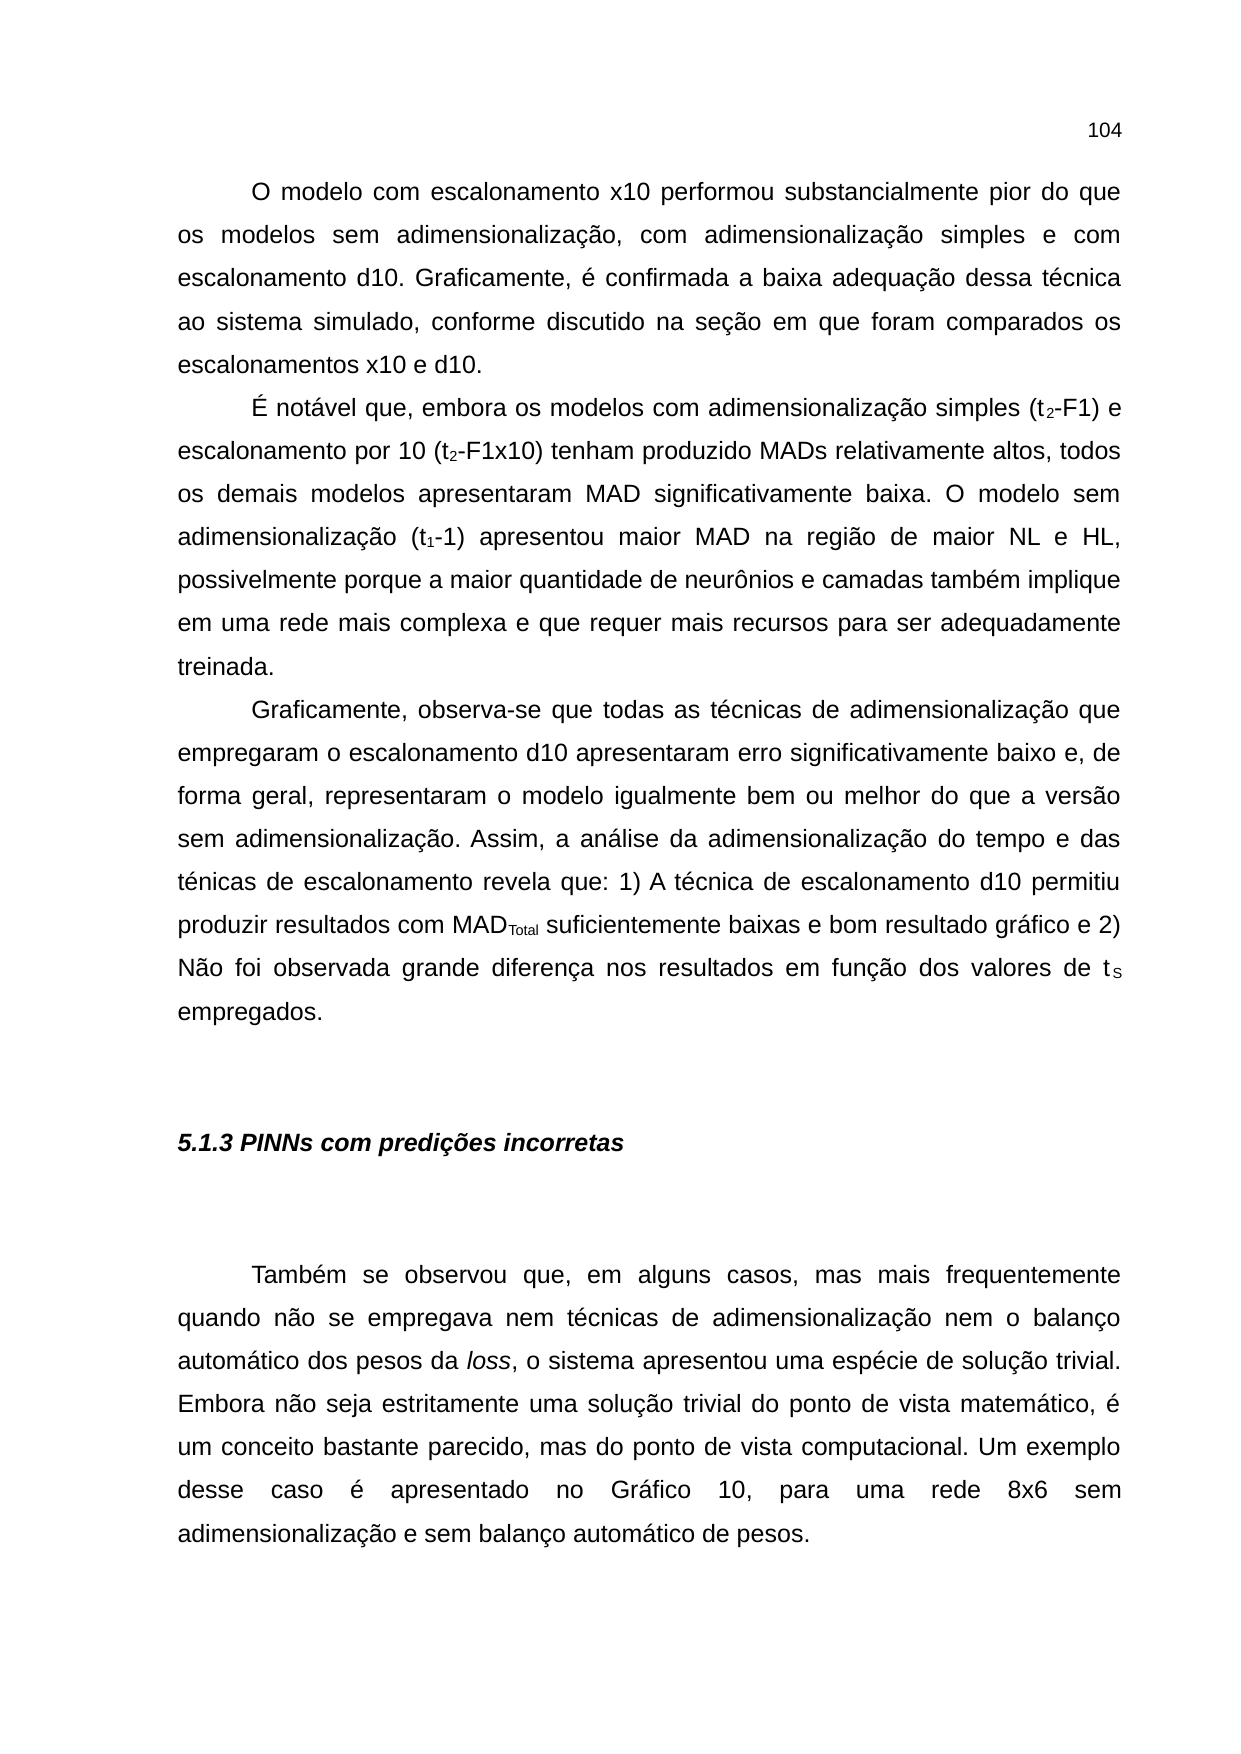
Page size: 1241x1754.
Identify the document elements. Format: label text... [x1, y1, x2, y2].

text Graficamente, observa-se que todas as técnicas de adimensionalização que empregaram o escalonamento d10 apresentaram erro significativamente baixo e, de forma geral, representaram o modelo igualmente bem ou melhor do que a versão sem adimensionalização. Assim, a análise da adimensionalização do tempo e das ténicas de escalonamento revela que: 1) A técnica de escalonamento d10 permitiu produzir resultados com MADTotal suficientemente baixas e bom resultado gráfico e 2) Não foi observada grande diferença nos resultados em função dos valores de tS empregados. [177, 694, 1122, 1025]
text É notável que, embora os modelos com adimensionalização simples (t2-F1) e escalonamento por 10 (t2-F1x10) tenham produzido MADs relativamente altos, todos os demais modelos apresentaram MAD significativamente baixa. O modelo sem adimensionalização (t1-1) apresentou maior MAD na região de maior NL e HL, possivelmente porque a maior quantidade de neurônios e camadas também implique em uma rede mais complexa e que requer mais recursos para ser adequadamente treinada. [177, 393, 1122, 680]
text Também se observou que, em alguns casos, mas mais frequentemente quando não se empregava nem técnicas de adimensionalização nem o balanço automático dos pesos da loss, o sistema apresentou uma espécie de solução trivial. Embora não seja estritamente uma solução trivial do ponto de vista matemático, é um conceito bastante parecido, mas do ponto de vista computacional. Um exemplo desse caso é apresentado no Gráfico 10, para uma rede 8x6 sem adimensionalização e sem balanço automático de pesos. [177, 1260, 1122, 1547]
text O modelo com escalonamento x10 performou substancialmente pior do que os modelos sem adimensionalização, com adimensionalização simples e com escalonamento d10. Graficamente, é confirmada a baixa adequação dessa técnica ao sistema simulado, conforme discutido na seção em que foram comparados os escalonamentos x10 e d10. [177, 177, 1122, 378]
subtitle PINNs com predições incorretas [177, 1128, 1122, 1157]
